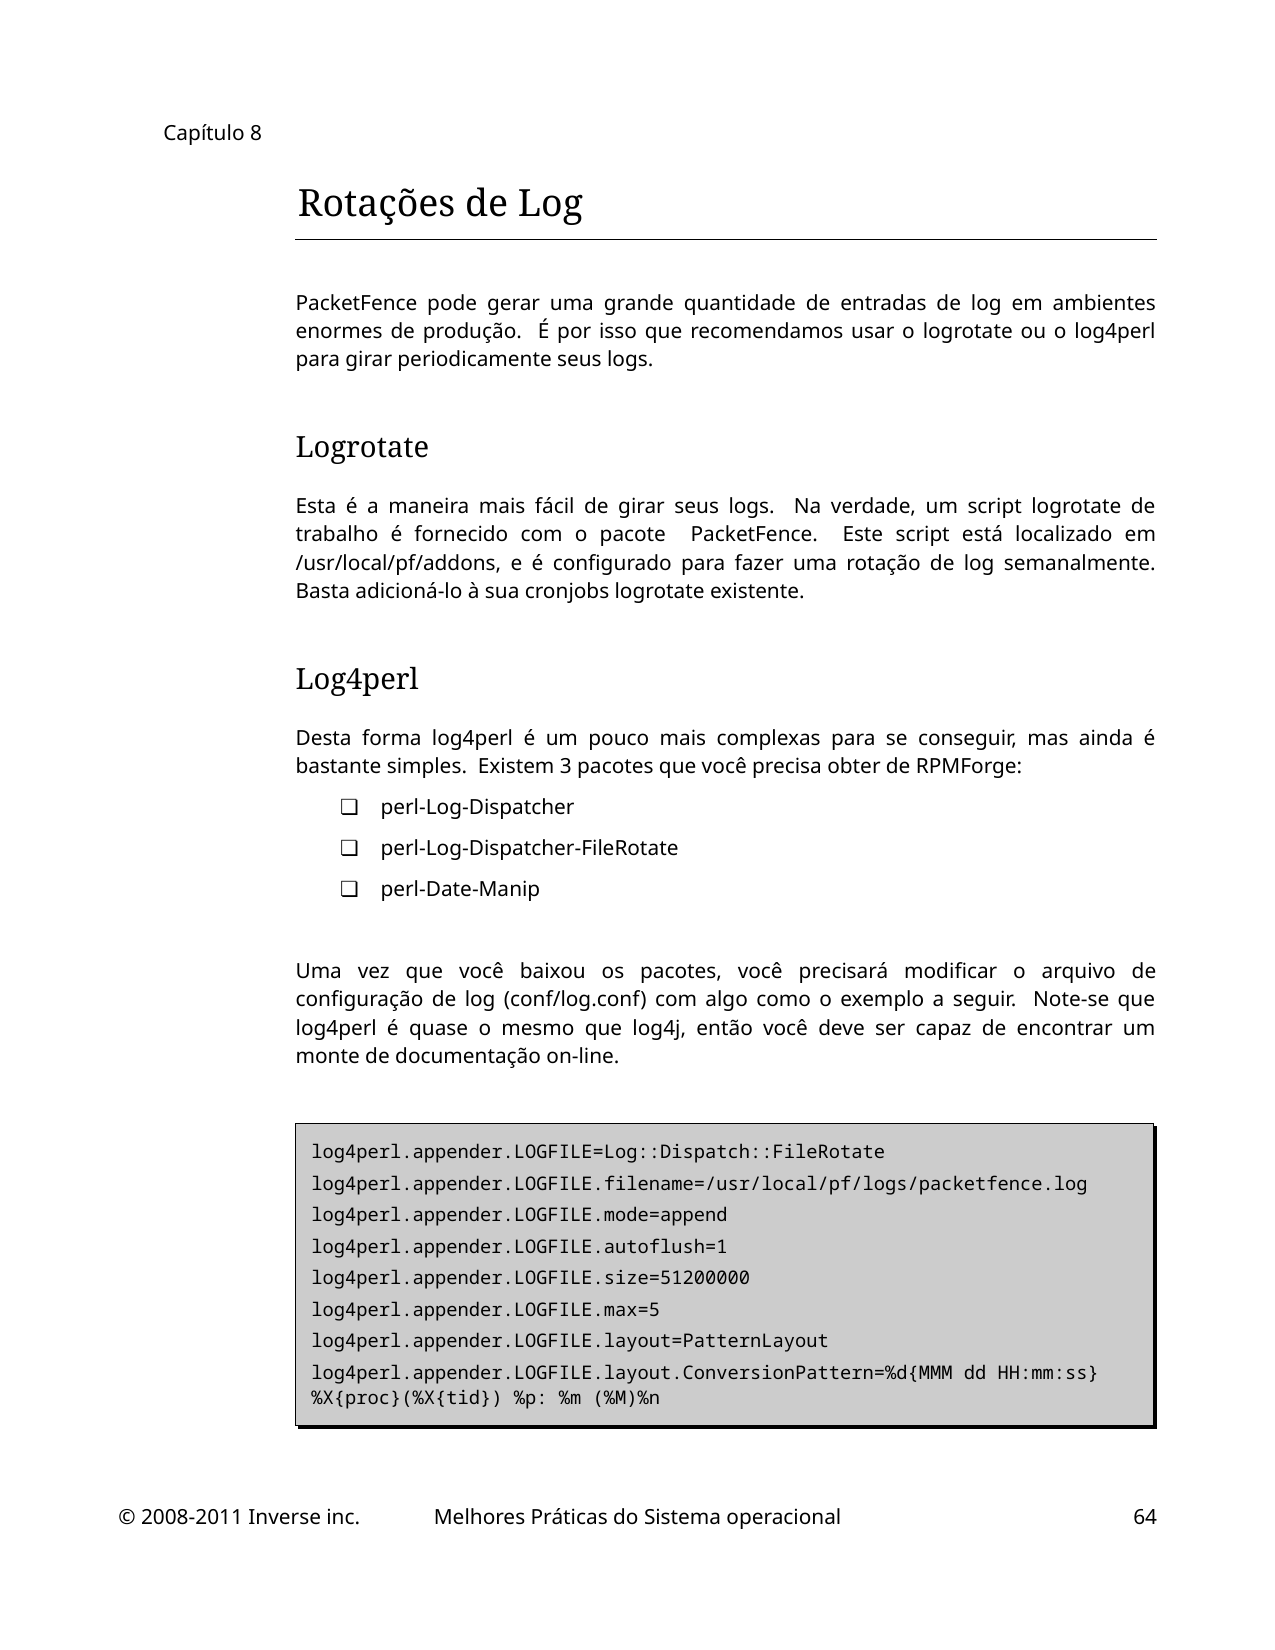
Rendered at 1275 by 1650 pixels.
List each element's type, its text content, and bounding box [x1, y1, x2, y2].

subtitle Log4perl [295, 658, 1157, 698]
text Esta é a maneira mais fácil de girar seus logs. Na verdade, um script logrotate de trabalho é fornecido com o pacote PacketFence. Este script está localizado em /usr/local/pf/addons, e é configurado para fazer uma rotação de log semanalmente. Basta adicioná-lo à sua cronjobs logrotate existente. [295, 491, 1157, 605]
text ❏ perl-Log-Dispatcher-FileRotate [340, 833, 1157, 861]
text log4perl.appender.LOGFILE.mode=append [296, 1186, 1153, 1217]
text log4perl.appender.LOGFILE.filename=/usr/local/pf/logs/packetfence.log [296, 1154, 1153, 1186]
text Desta forma log4perl é um pouco mais complexas para se conseguir, mas ainda é bastante simples. Existem 3 pacotes que você precisa obter de RPMForge: [295, 723, 1157, 779]
text Uma vez que você baixou os pacotes, você precisará modificar o arquivo de configuração de log (conf/log.conf) com algo como o exemplo a seguir. Note-se que log4perl é quase o mesmo que log4j, então você deve ser capaz de encontrar um monte de documentação on-line. [295, 956, 1157, 1069]
text PacketFence pode gerar uma grande quantidade de entradas de log em ambientes enormes de produção. É por isso que recomendamos usar o logrotate ou o log4perl para girar periodicamente seus logs. [295, 288, 1157, 373]
text log4perl.appender.LOGFILE.autoflush=1 [296, 1217, 1153, 1249]
text log4perl.appender.LOGFILE.layout.ConversionPattern=%d{MMM dd HH:mm:ss} %X{proc}(%X{tid}) %p: %m (%M)%n [296, 1343, 1153, 1425]
text log4perl.appender.LOGFILE=Log::Dispatch::FileRotate [296, 1124, 1153, 1154]
subtitle Logrotate [295, 426, 1157, 466]
text log4perl.appender.LOGFILE.size=51200000 [296, 1249, 1153, 1280]
text log4perl.appender.LOGFILE.layout=PatternLayout [296, 1312, 1153, 1343]
subtitle Rotações de Log [295, 176, 1157, 239]
text ❏ perl-Log-Dispatcher [340, 792, 1157, 820]
text log4perl.appender.LOGFILE.max=5 [296, 1280, 1153, 1312]
text ❏ perl-Date-Manip [340, 874, 1157, 902]
